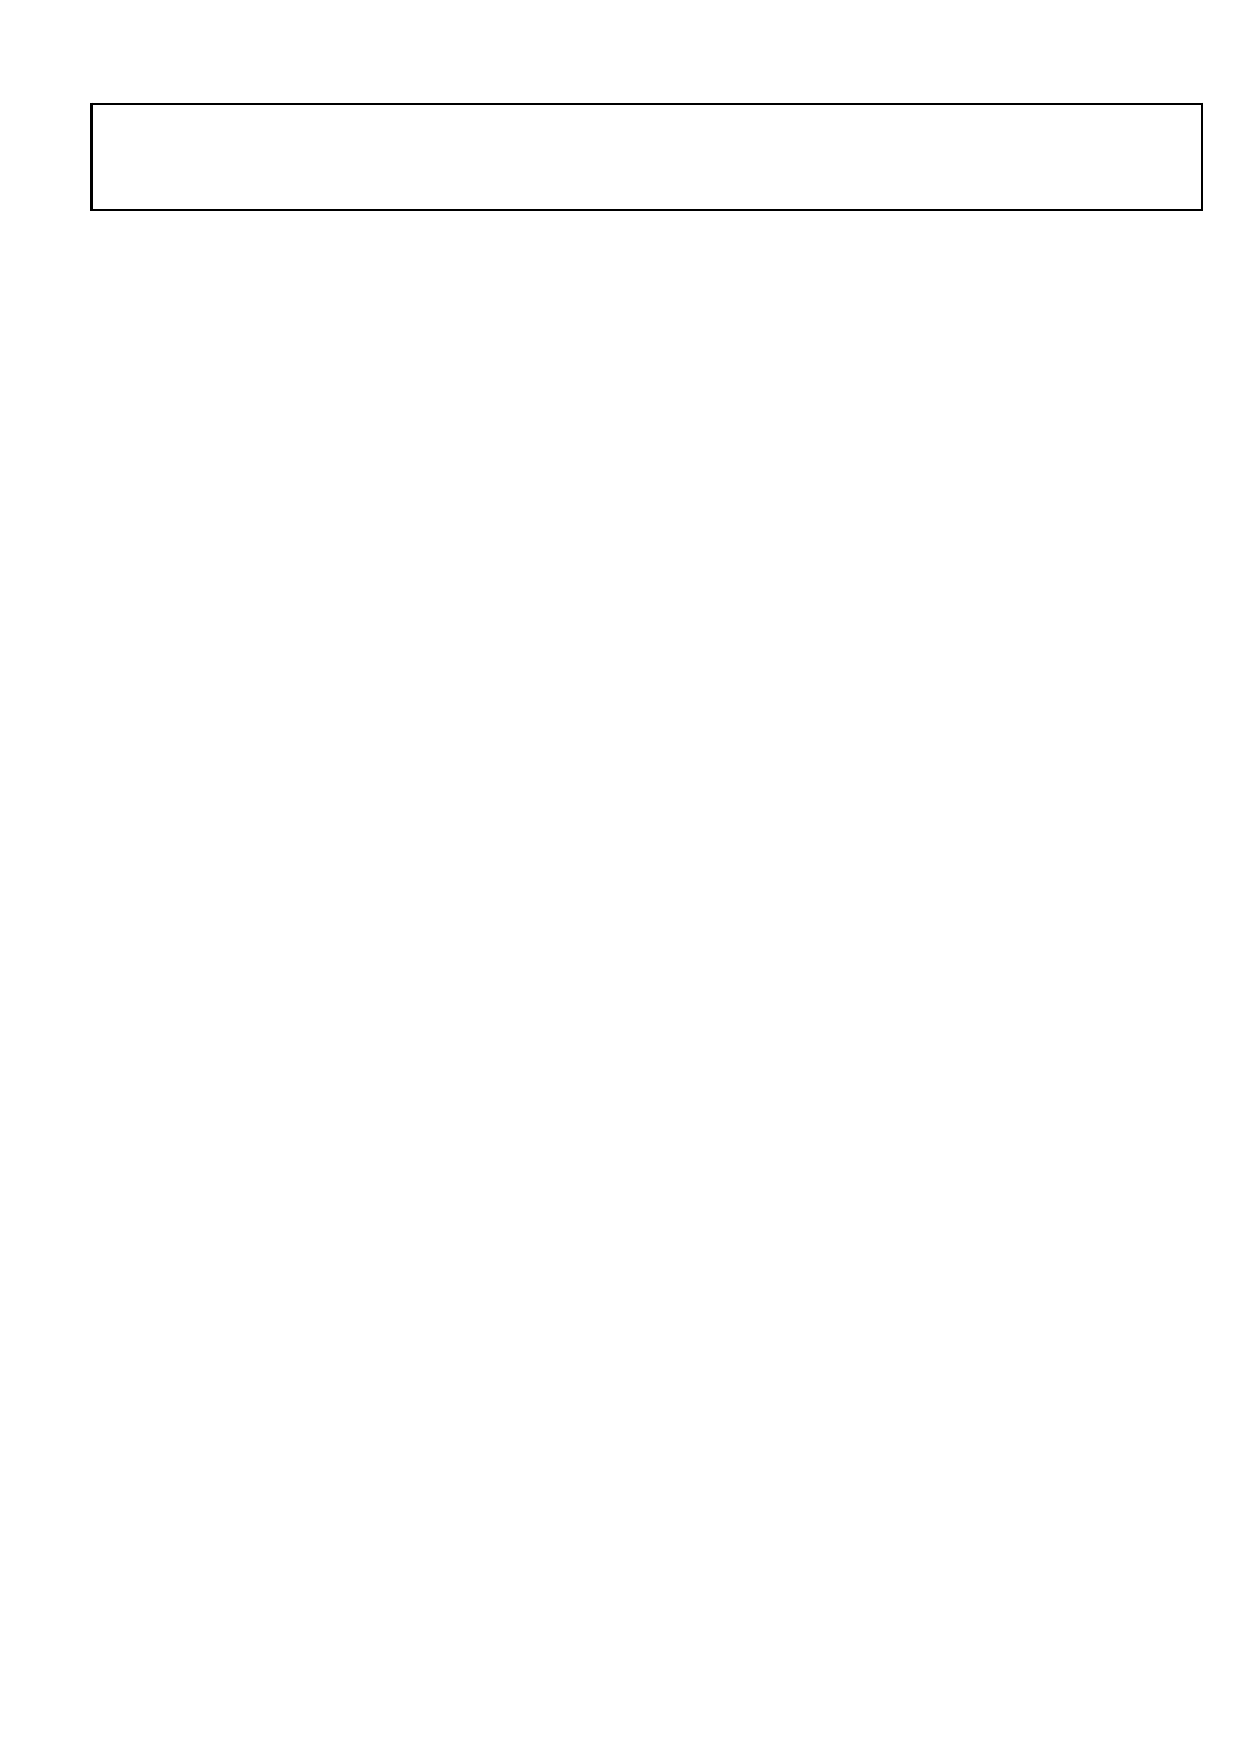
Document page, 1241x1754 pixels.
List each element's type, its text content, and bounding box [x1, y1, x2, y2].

table_cell Description du personnage [89, 100, 1202, 214]
table_header D’une personnalité assez discrète, on ne sait au fond pas grand-chose d’elle. Elle préfère en apprendre sur les autres que d’en apprendre aux autres à son sujet. Elle est d’une nature plutôt patiente mais n’hésite pas à mettre les points sur les I lorsque c’est nécessaire. Elle a été victime d’un enlèvement et a été séquestrée dans le manoir en vue d’un sombre rituel, et a été dépouillée de ses vêtements et de ses biens. Elle a la particularité d’arriver à jouer à 3 jeux vidéo en multijoueur simultanément tout en étant en chat vocal sur les 3 sans que ses coéquipiers ou adversaires ne le remarquent. Elle se sert parfois de ce talent pour jouer au même jeu dans deux équipes qui s’affrontent, et ainsi toujours réussir à être dans l’équipe gagnante, ce qui tend à agacer ses adversaires, et comme elle joue également avec eux, elle s’en agace avec eux et s’insulte elle même avec eux. [93, 105, 1201, 209]
